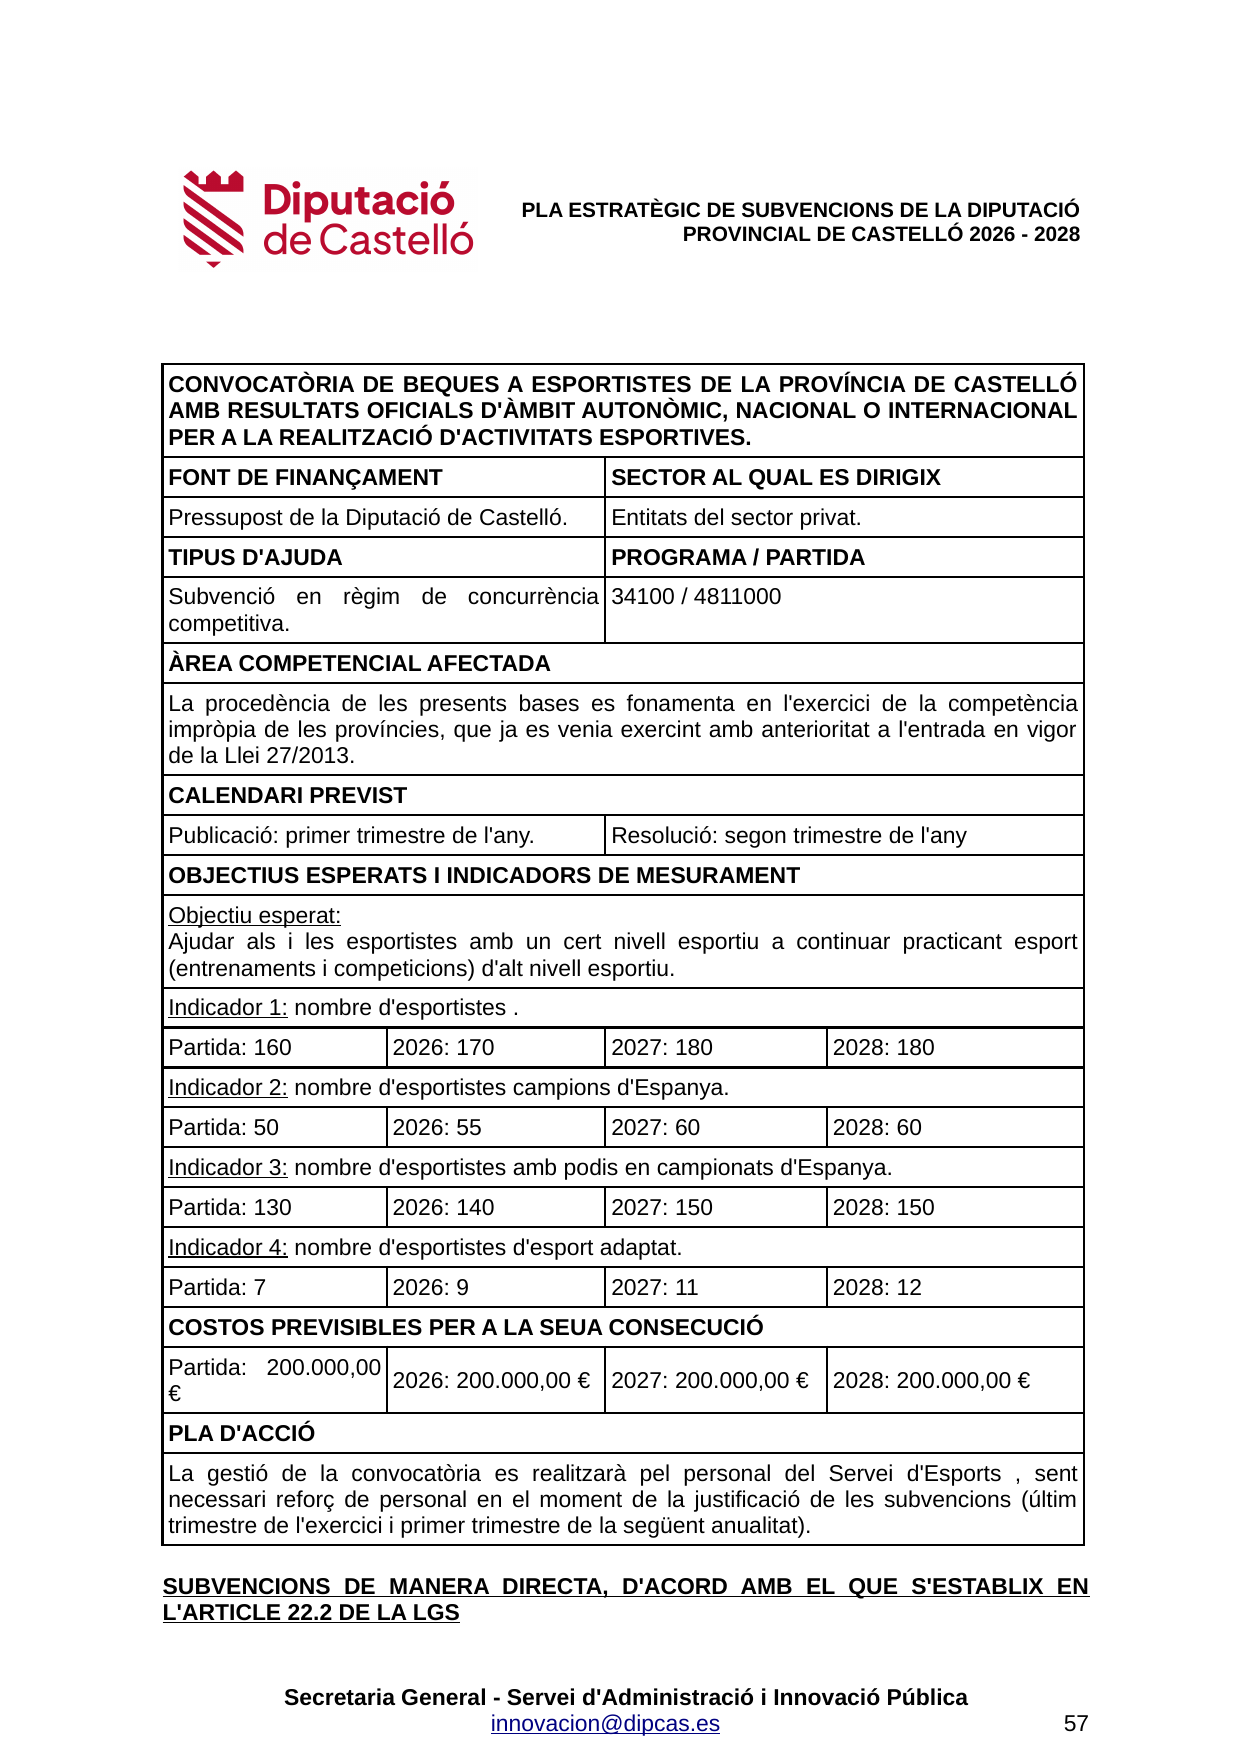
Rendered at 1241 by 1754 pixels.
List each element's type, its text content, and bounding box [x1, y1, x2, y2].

table_cell Indicador 2: nombre d'esportistes campions d'Espanya. [164, 1069, 1083, 1106]
table_cell CALENDARI PREVIST [164, 776, 1083, 814]
table_cell La procedència de les presents bases es fonamenta en l'exercici de la competència impròpia de les províncies, que ja es venia exercint amb anterioritat a l'entrada en vigor de la Llei 27/2013. [164, 684, 1083, 774]
table_cell 2028: 200.000,00 € [828, 1348, 1083, 1412]
table_cell Publicació: primer trimestre de l'any. [164, 816, 604, 854]
table_cell 2026: 140 [388, 1188, 604, 1226]
table_cell TIPUS D'AJUDA [164, 538, 604, 576]
text SUBVENCIONS DE MANERA DIRECTA, D'ACORD AMB EL QUE S'ESTABLIX EN [162, 1573, 1089, 1596]
table_cell 2028: 150 [828, 1188, 1083, 1226]
table_cell PROGRAMA / PARTIDA [606, 538, 1083, 576]
table_cell Subvenció en règim de concurrència competitiva. [164, 578, 604, 642]
table_cell Partida: 200.000,00 € [164, 1348, 386, 1412]
table_cell COSTOS PREVISIBLES PER A LA SEUA CONSECUCIÓ [164, 1308, 1083, 1346]
table_cell 2028: 12 [828, 1268, 1083, 1306]
table_cell CONVOCATÒRIA DE BEQUES A ESPORTISTES DE LA PROVÍNCIA DE CASTELLÓ AMB RESULTATS OFICIALS D'ÀMBIT AUTONÒMIC, NACIONAL O INTERNACIONAL PER A LA REALITZACIÓ D'ACTIVITATS ESPORTIVES. [164, 365, 1083, 456]
table_cell Resolució: segon trimestre de l'any [606, 816, 1083, 854]
table_cell 2027: 150 [606, 1188, 826, 1226]
text L'ARTICLE 22.2 DE LA LGS [162, 1597, 1089, 1626]
table_cell Partida: 130 [164, 1188, 386, 1226]
table_cell 2027: 180 [606, 1029, 826, 1066]
picture [178, 167, 478, 272]
table_cell Partida: 50 [164, 1108, 386, 1146]
table_cell PLA D'ACCIÓ [164, 1414, 1083, 1452]
table_cell Partida: 7 [164, 1268, 386, 1306]
table_cell 2026: 9 [388, 1268, 604, 1306]
table_cell OBJECTIUS ESPERATS I INDICADORS DE MESURAMENT [164, 856, 1083, 894]
table_cell ÀREA COMPETENCIAL AFECTADA [164, 644, 1083, 682]
table_cell 34100 / 4811000 [606, 578, 1083, 642]
table_cell Indicador 3: nombre d'esportistes amb podis en campionats d'Espanya. [164, 1148, 1083, 1186]
table_cell Indicador 4: nombre d'esportistes d'esport adaptat. [164, 1228, 1083, 1266]
table_cell Pressupost de la Diputació de Castelló. [164, 498, 604, 536]
table_cell 2027: 200.000,00 € [606, 1348, 826, 1412]
table_cell Objectiu esperat: Ajudar als i les esportistes amb un cert nivell esportiu a continuar practicant esport (entrenaments i competicions) d'alt nivell esportiu. [164, 896, 1083, 987]
table_cell 2027: 11 [606, 1268, 826, 1306]
table_cell Indicador 1: nombre d'esportistes . [164, 989, 1083, 1026]
table_cell Partida: 160 [164, 1029, 386, 1066]
table_cell 2026: 200.000,00 € [388, 1348, 604, 1412]
table_cell FONT DE FINANÇAMENT [164, 458, 604, 496]
table_cell 2026: 170 [388, 1029, 604, 1066]
table_cell La gestió de la convocatòria es realitzarà pel personal del Servei d'Esports , sent necessari reforç de personal en el moment de la justificació de les subvencions (últim trimestre de l'exercici i primer trimestre de la següent anualitat). [164, 1454, 1083, 1544]
table_cell 2028: 60 [828, 1108, 1083, 1146]
table_cell 2026: 55 [388, 1108, 604, 1146]
table_cell SECTOR AL QUAL ES DIRIGIX [606, 458, 1083, 496]
table_cell 2028: 180 [828, 1029, 1083, 1066]
table_cell Entitats del sector privat. [606, 498, 1083, 536]
table_cell 2027: 60 [606, 1108, 826, 1146]
